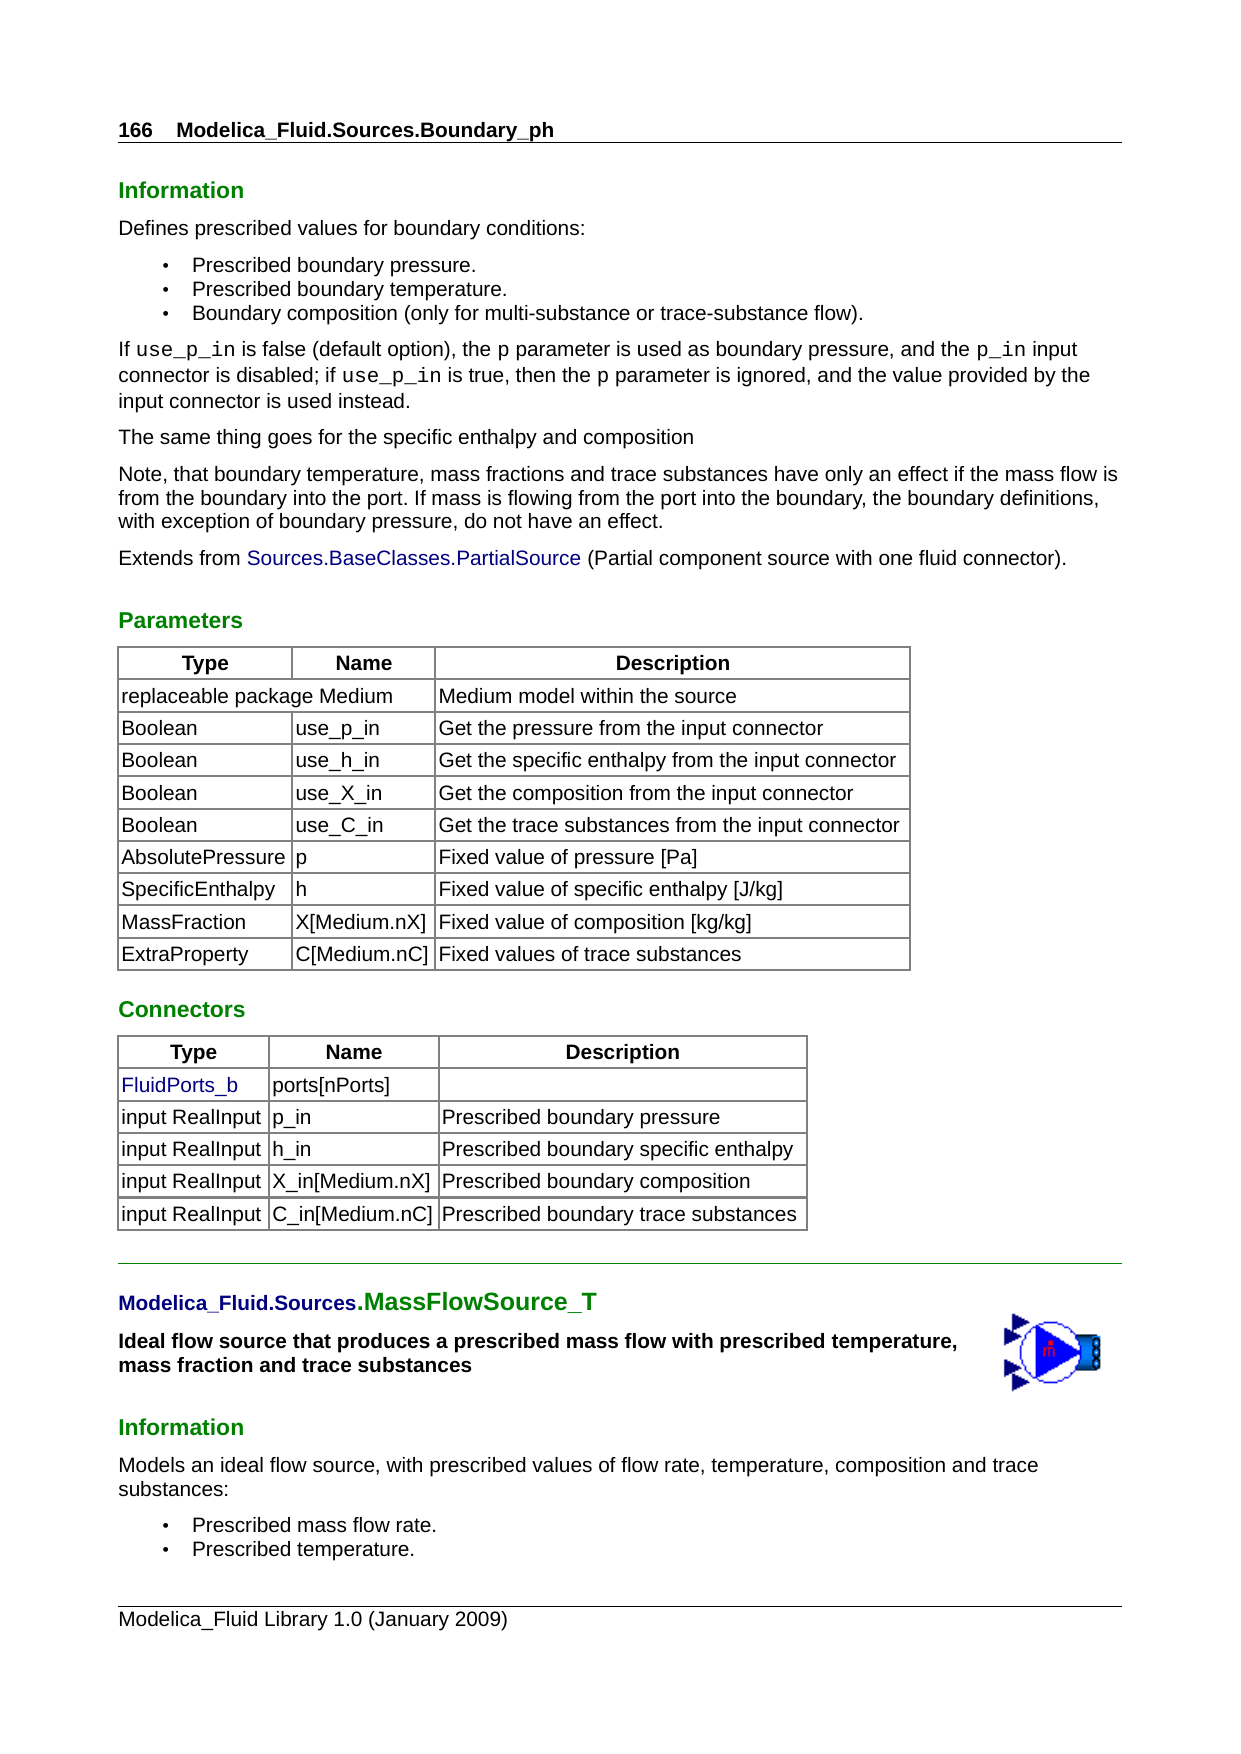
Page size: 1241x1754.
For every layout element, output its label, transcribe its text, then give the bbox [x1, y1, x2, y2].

table_cell input RealInput [119, 1166, 268, 1196]
table_cell Get the trace substances from the input connector [436, 810, 909, 840]
table_cell Boolean [119, 810, 291, 840]
subtitle Parameters [118, 607, 1122, 633]
table_cell use_X_in [293, 777, 434, 807]
text Models an ideal flow source, with prescribed values of flow rate, temperature, composition and trace substances: [118, 1453, 1122, 1501]
subtitle Modelica_Fluid.Sources.MassFlowSource_T [118, 1287, 1121, 1316]
table_header Type [119, 1037, 268, 1067]
table_cell input RealInput [119, 1199, 268, 1229]
table_cell Get the composition from the input connector [436, 777, 909, 807]
table_cell Boolean [119, 777, 291, 807]
table_cell h_in [270, 1134, 438, 1164]
table_cell FluidPorts_b [119, 1069, 268, 1099]
subtitle Information [118, 1414, 1122, 1440]
list Prescribed boundary temperature. [162, 276, 1122, 300]
table_header Name [270, 1037, 438, 1067]
subtitle Connectors [118, 996, 1122, 1022]
table_cell X_in[Medium.nX] [270, 1166, 438, 1196]
table_cell Fixed value of specific enthalpy [J/kg] [436, 874, 909, 904]
table_cell SpecificEnthalpy [119, 874, 291, 904]
table_cell MassFraction [119, 906, 291, 937]
list Prescribed mass flow rate. [162, 1513, 1122, 1537]
table_header Description [436, 648, 909, 678]
text If use_p_in is false (default option), the p parameter is used as boundary pressure, and the p_in input connector is disabled; if use_p_in is true, then the p parameter is ignored, and the value provided by the input connector is used instead. [118, 337, 1122, 412]
table_cell Fixed value of composition [kg/kg] [436, 906, 909, 937]
text Extends from Sources.BaseClasses.PartialSource (Partial component source with one fluid connector). [118, 546, 1122, 570]
table_cell Medium model within the source [436, 680, 909, 711]
table_cell replaceable package Medium [119, 680, 434, 711]
table_cell input RealInput [119, 1102, 268, 1132]
table_cell p [293, 842, 434, 872]
text Note, that boundary temperature, mass fractions and trace substances have only an effect if the mass flow is from the boundary into the port. If mass is flowing from the port into the boundary, the boundary definitions, with exception of boundary pressure, do not have an effect. [118, 461, 1122, 533]
table_cell Fixed values of trace substances [436, 939, 909, 969]
text Defines prescribed values for boundary conditions: [118, 216, 1122, 240]
table_cell Boolean [119, 745, 291, 775]
table_cell C_in[Medium.nC] [270, 1199, 438, 1229]
table_cell [440, 1069, 806, 1099]
table_cell Prescribed boundary composition [440, 1166, 806, 1196]
table_cell Prescribed boundary trace substances [440, 1199, 806, 1229]
table_cell ExtraProperty [119, 939, 291, 969]
list Boundary composition (only for multi-substance or trace-substance flow). [162, 300, 1122, 324]
table_header Type [119, 648, 291, 678]
table_cell AbsolutePressure [119, 842, 291, 872]
table_cell h [293, 874, 434, 904]
list Prescribed boundary pressure. [162, 252, 1122, 276]
table_cell Boolean [119, 713, 291, 743]
subtitle Information [118, 177, 1122, 203]
table_header Name [293, 648, 434, 678]
text Ideal flow source that produces a prescribed mass flow with prescribed temperature, mass fraction and trace substances [118, 1328, 993, 1376]
list Prescribed temperature. [162, 1537, 1122, 1561]
picture [995, 1290, 1120, 1414]
table_cell Fixed value of pressure [Pa] [436, 842, 909, 872]
table_cell use_p_in [293, 713, 434, 743]
table_cell use_C_in [293, 810, 434, 840]
table_cell use_h_in [293, 745, 434, 775]
table_cell Get the pressure from the input connector [436, 713, 909, 743]
table_header Description [440, 1037, 806, 1067]
table_cell input RealInput [119, 1134, 268, 1164]
table_cell X[Medium.nX] [293, 906, 434, 937]
table_cell Prescribed boundary specific enthalpy [440, 1134, 806, 1164]
text The same thing goes for the specific enthalpy and composition [118, 425, 1122, 449]
table_cell Prescribed boundary pressure [440, 1102, 806, 1132]
table_cell C[Medium.nC] [293, 939, 434, 969]
table_cell Get the specific enthalpy from the input connector [436, 745, 909, 775]
table_cell p_in [270, 1102, 438, 1132]
table_cell ports[nPorts] [270, 1069, 438, 1099]
